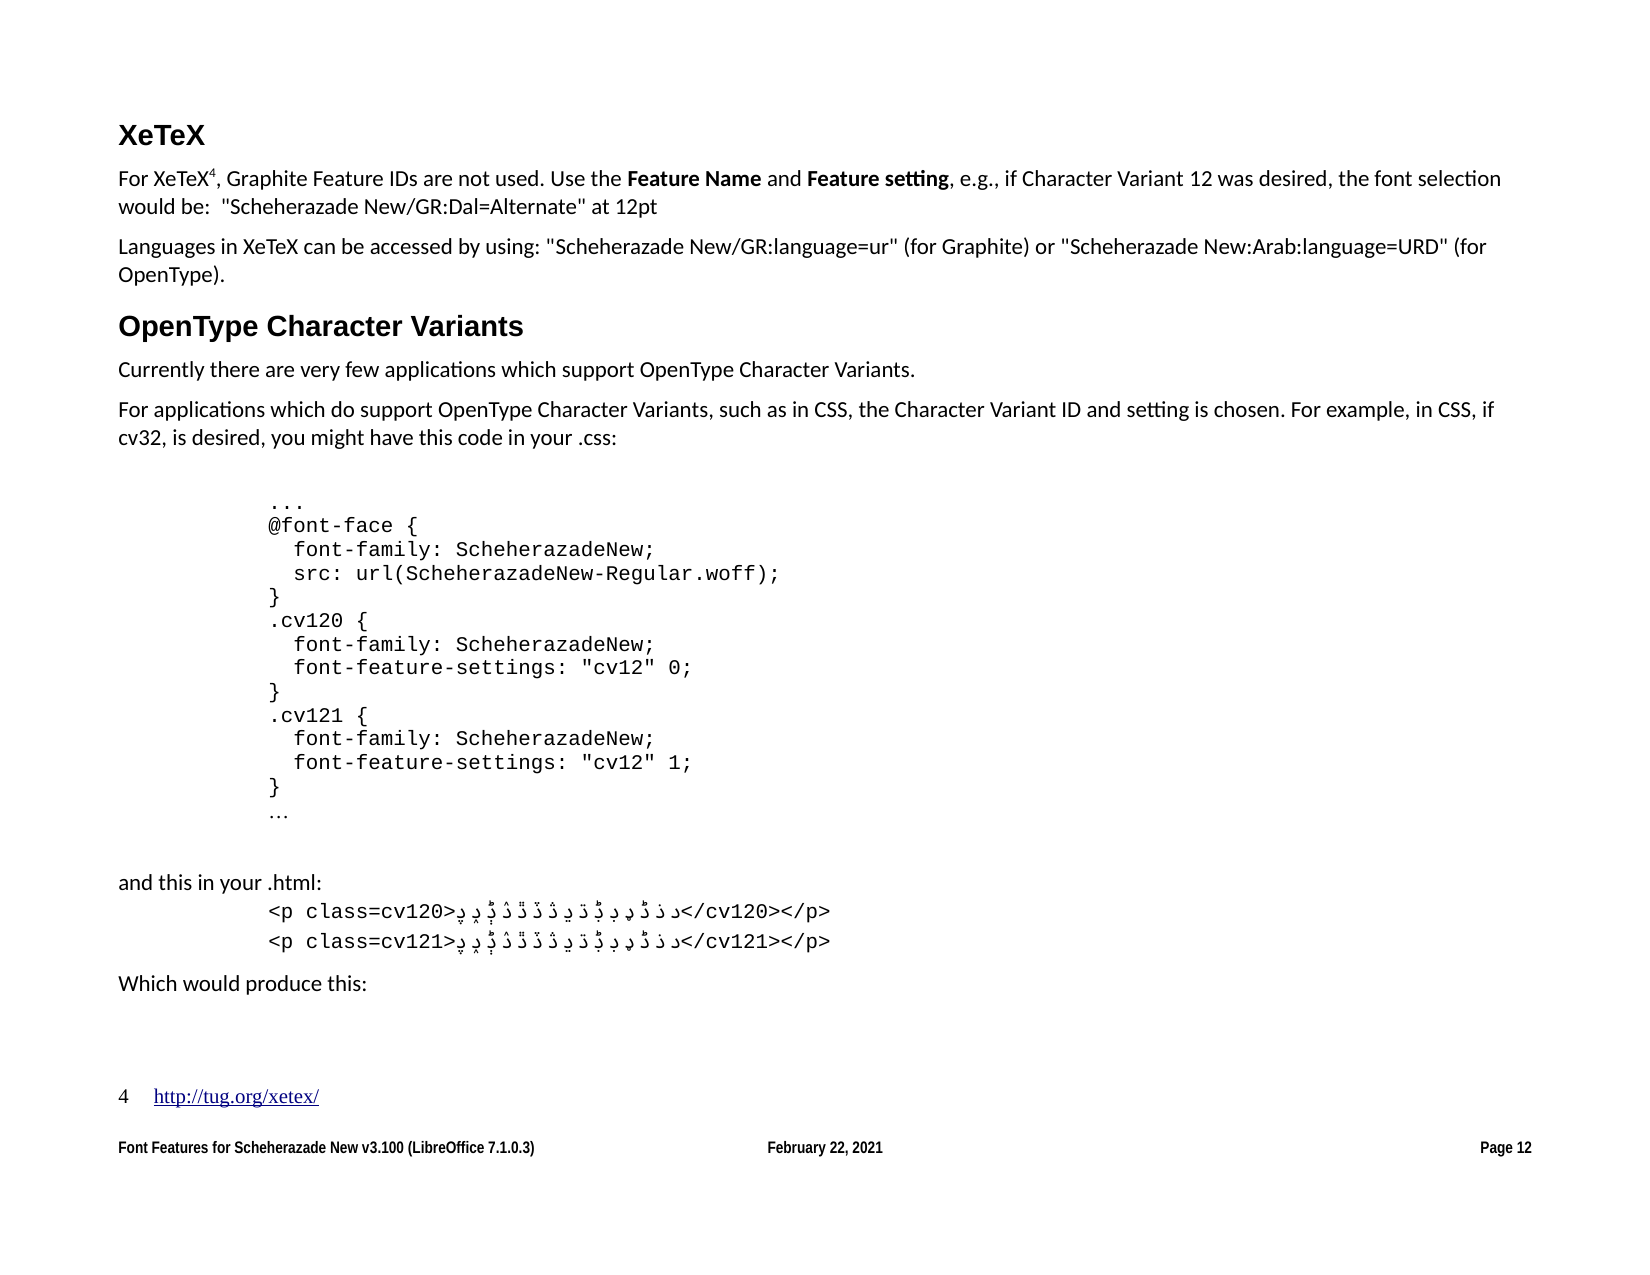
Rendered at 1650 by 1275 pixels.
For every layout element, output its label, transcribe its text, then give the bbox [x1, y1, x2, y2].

text … [268, 799, 1532, 823]
text } [268, 681, 1532, 705]
text For XeTeX, Graphite Feature IDs are not used. Use the Feature Name and Feature setting, e.g., if Character Variant 12 was desired, the font selection would be: "Scheherazade New/GR:Dal=Alternate" at 12pt [118, 164, 1532, 220]
subtitle XeTeX [118, 118, 1532, 152]
text http://tug.org/xetex/ [118, 1084, 1532, 1108]
text font-family: ScheherazadeNew; [268, 728, 1532, 752]
text .cv120 { [268, 610, 1532, 634]
text } [268, 586, 1532, 610]
text ... [268, 492, 1532, 516]
text font-family: ScheherazadeNew; [268, 634, 1532, 657]
text font-family: ScheherazadeNew; [268, 539, 1532, 563]
text Currently there are very few applications which support OpenType Character Variants. [118, 355, 1532, 383]
text and this in your .html: [118, 868, 1532, 896]
subtitle OpenType Character Variants [118, 309, 1532, 343]
text <p class=cv120>د ذ ڈ ډ ڊ ڋ ڌ ڍ ڎ ڏ ڐ ۮ ݙ ݚ ࢮ</cv120></p> [268, 896, 1532, 924]
text Languages in XeTeX can be accessed by using: "Scheherazade New/GR:language=ur" (for Graphite) or "Scheherazade New:Arab:language=URD" (for OpenType). [118, 232, 1532, 288]
text .cv121 { [268, 705, 1532, 728]
text For applications which do support OpenType Character Variants, such as in CSS, the Character Variant ID and setting is chosen. For example, in CSS, if cv32, is desired, you might have this code in your .css: [118, 395, 1532, 451]
text @font-face { [268, 516, 1532, 539]
text src: url(ScheherazadeNew-Regular.woff); [268, 563, 1532, 586]
text font-feature-settings: "cv12" 0; [268, 657, 1532, 681]
text font-feature-settings: "cv12" 1; [268, 752, 1532, 776]
text } [268, 776, 1532, 799]
text Which would produce this: [118, 969, 1532, 997]
text <p class=cv121>د ذ ڈ ډ ڊ ڋ ڌ ڍ ڎ ڏ ڐ ۮ ݙ ݚ ࢮ</cv121></p> [268, 926, 1532, 955]
